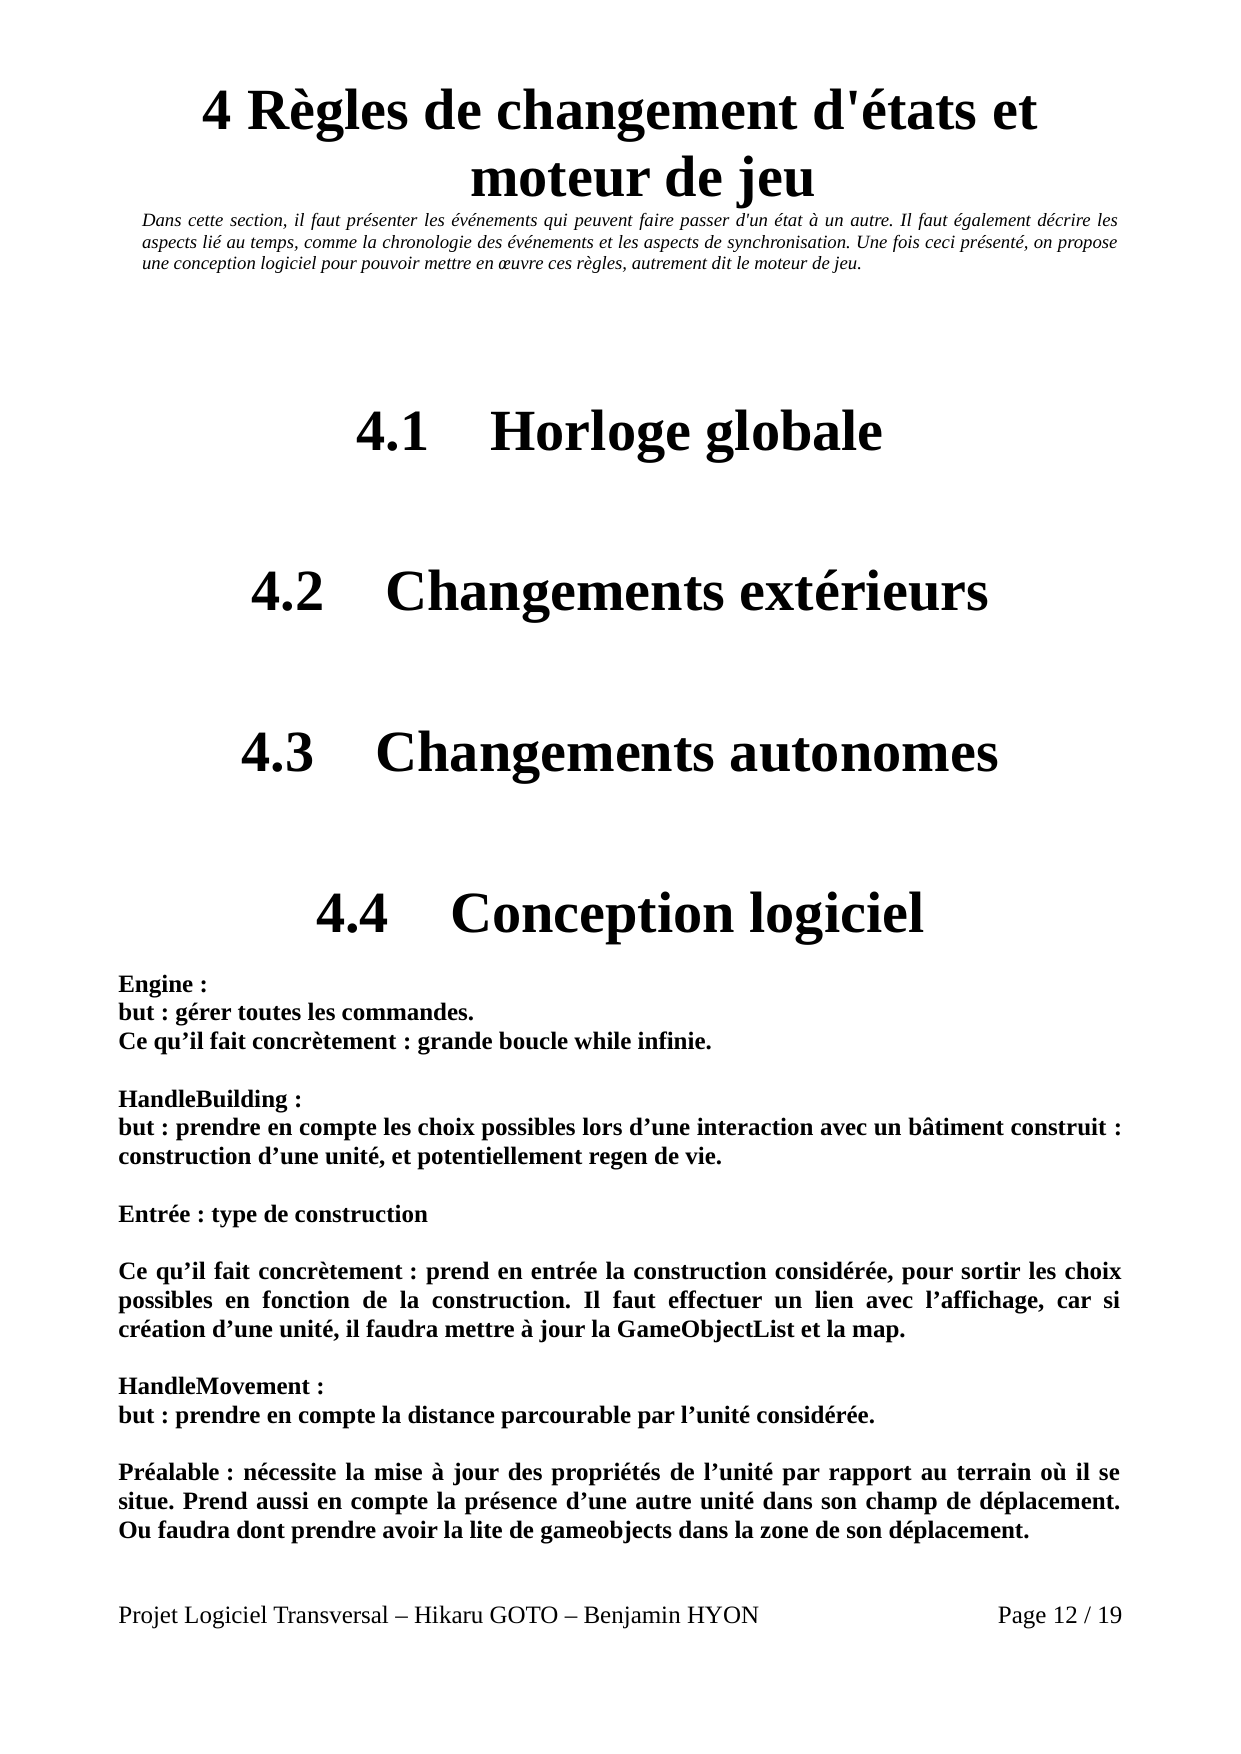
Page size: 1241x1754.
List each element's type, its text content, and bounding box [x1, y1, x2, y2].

text but : prendre en compte les choix possibles lors d’une interaction avec un bâtiment construit : construction d’une unité, et potentiellement regen de vie. [118, 1112, 1122, 1170]
subtitle Horloge globale [118, 396, 1122, 463]
subtitle Changements autonomes [118, 717, 1122, 784]
text HandleMovement : [118, 1371, 1122, 1400]
text HandleBuilding : [118, 1084, 1122, 1112]
text Ce qu’il fait concrètement : grande boucle while infinie. [118, 1026, 1122, 1055]
subtitle Conception logiciel [118, 878, 1122, 945]
text Ce qu’il fait concrètement : prend en entrée la construction considérée, pour sortir les choix possibles en fonction de la construction. Il faut effectuer un lien avec l’affichage, car si création d’une unité, il faudra mettre à jour la GameObjectList et la map. [118, 1256, 1122, 1342]
text Engine : [118, 969, 1122, 997]
text Entrée : type de construction [118, 1199, 1122, 1227]
subtitle Changements extérieurs [118, 556, 1122, 623]
subtitle Règles de changement d'états et moteur de jeu [118, 75, 1122, 209]
text but : prendre en compte la distance parcourable par l’unité considérée. [118, 1400, 1122, 1429]
text Dans cette section, il faut présenter les événements qui peuvent faire passer d'un état à un autre. Il faut également décrire les aspects lié au temps, comme la chronologie des événements et les aspects de synchronisation. Une fois ceci présenté, on propose une conception logiciel pour pouvoir mettre en œuvre ces règles, autrement dit le moteur de jeu. [142, 209, 1122, 274]
text but : gérer toutes les commandes. [118, 997, 1122, 1026]
text Préalable : nécessite la mise à jour des propriétés de l’unité par rapport au terrain où il se situe. Prend aussi en compte la présence d’une autre unité dans son champ de déplacement. Ou faudra dont prendre avoir la lite de gameobjects dans la zone de son déplacement. [118, 1457, 1122, 1544]
